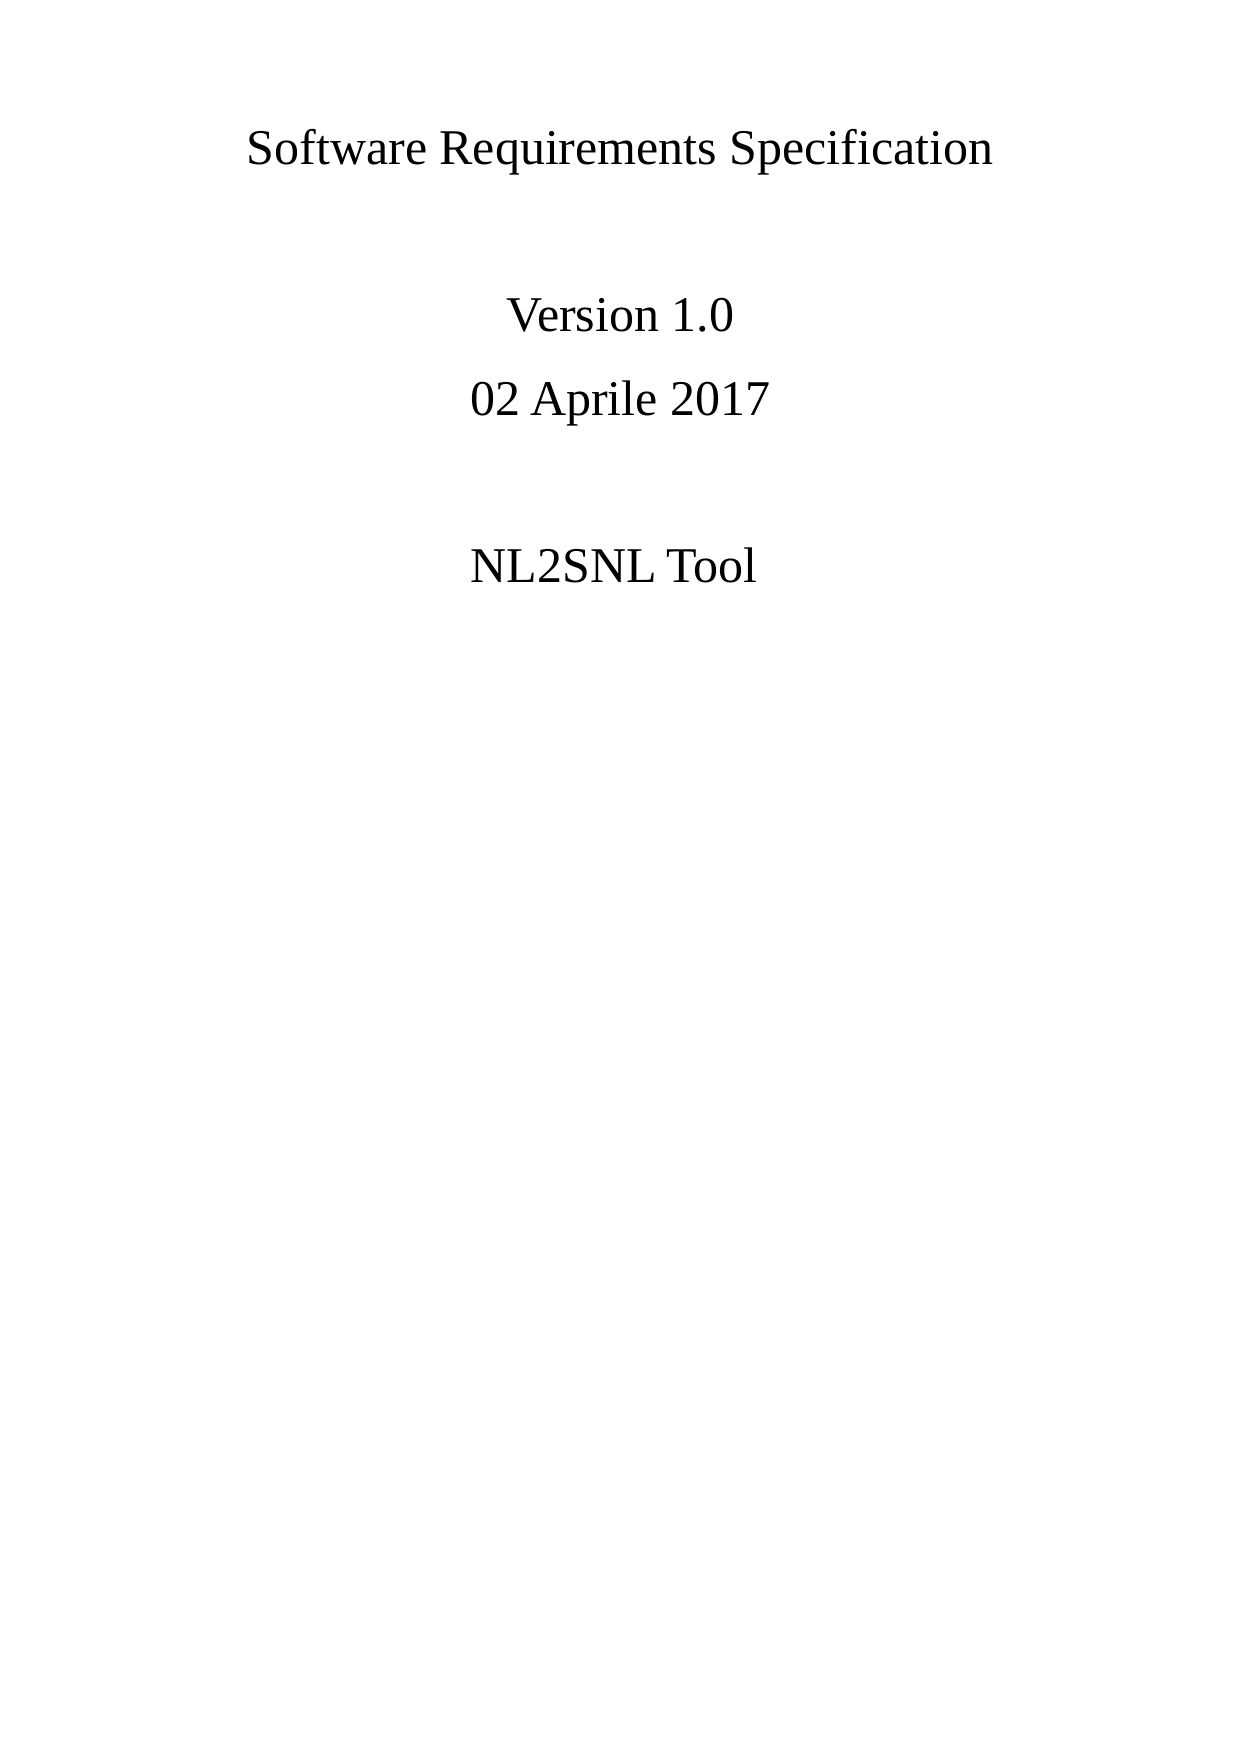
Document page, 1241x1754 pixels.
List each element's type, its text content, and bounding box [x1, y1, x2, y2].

text Version 1.0 [118, 285, 1122, 343]
text 02 Aprile 2017 [118, 369, 1122, 426]
text Software Requirements Specification [118, 118, 1122, 176]
text NL2SNL Tool [118, 536, 1122, 593]
